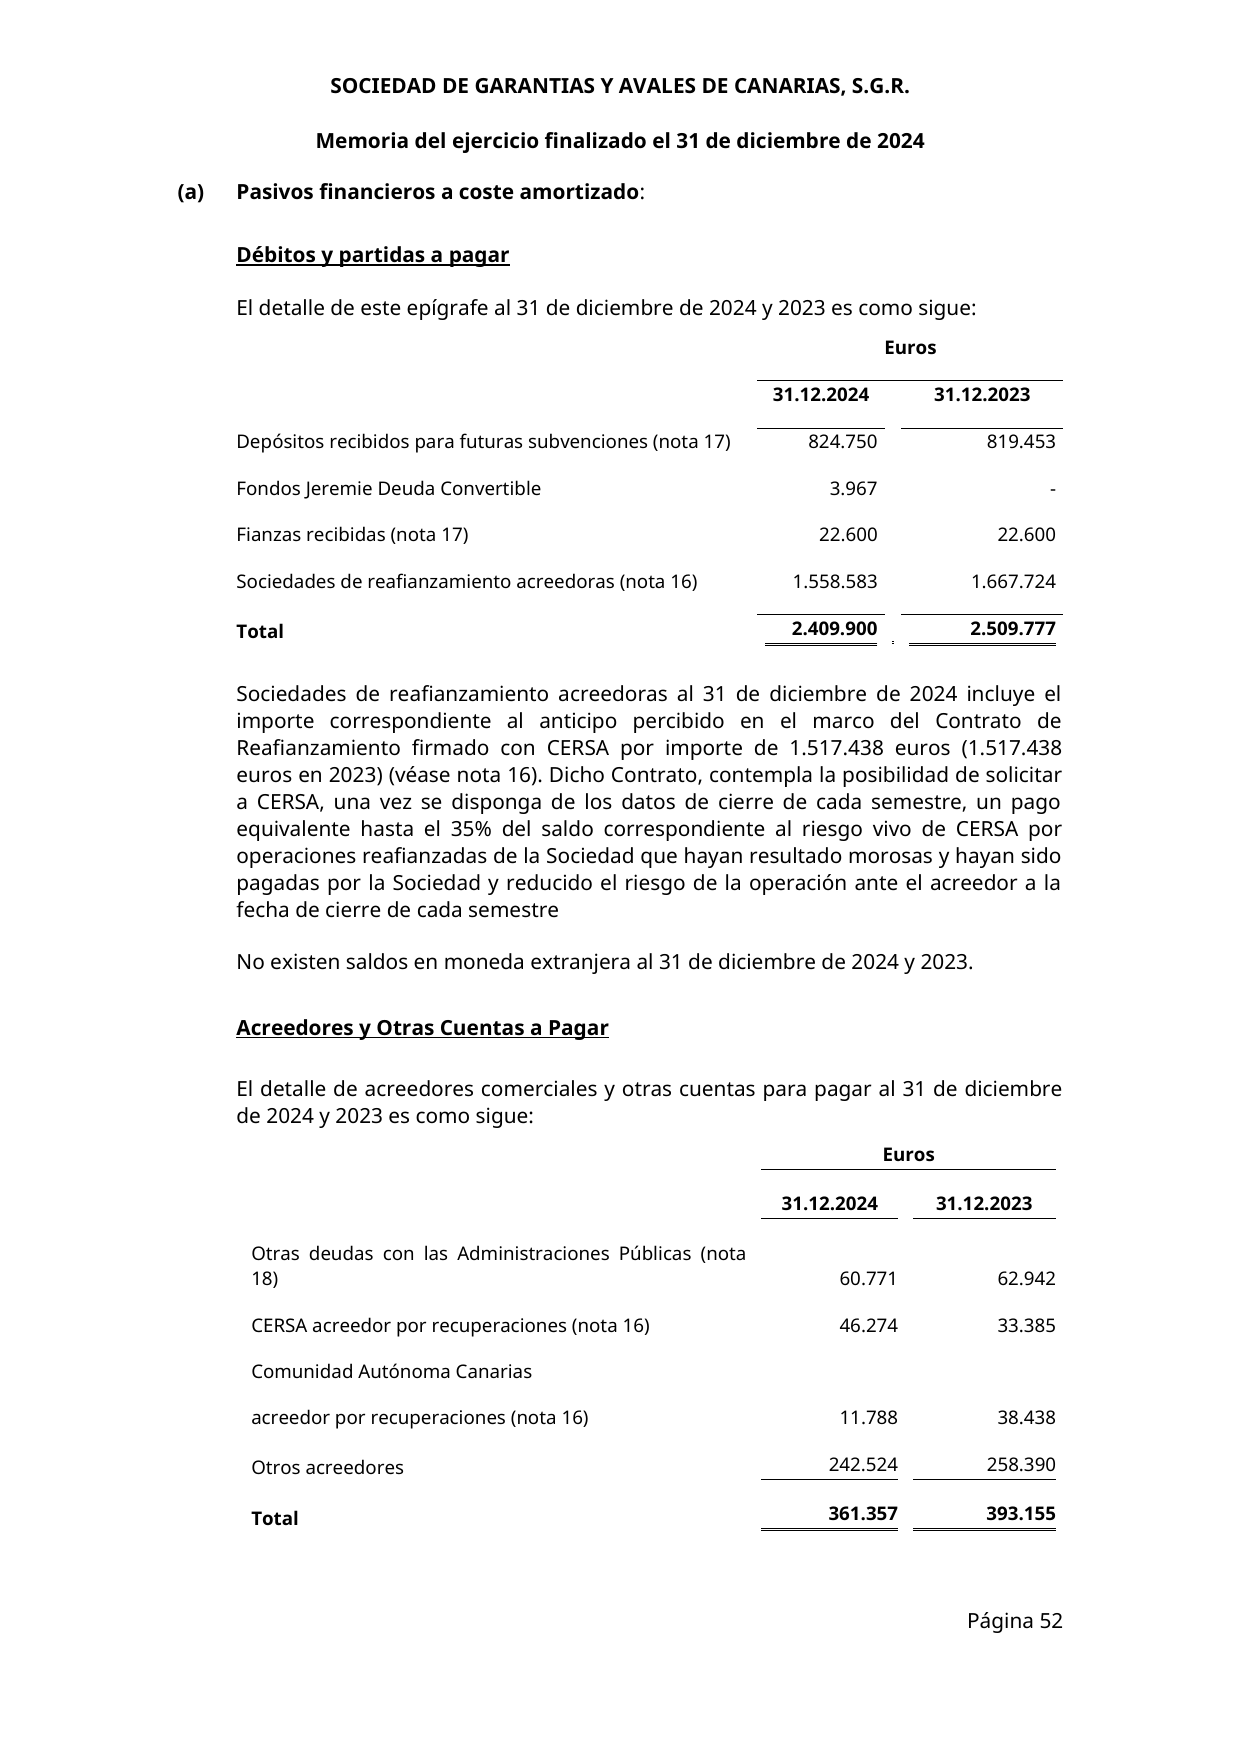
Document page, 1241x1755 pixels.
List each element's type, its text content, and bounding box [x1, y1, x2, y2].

table_cell Otras deudas con las Administraciones Públicas (nota 18) [207, 1240, 754, 1312]
table_cell [885, 475, 901, 522]
table_cell 2.509.777 [901, 615, 1063, 667]
table_cell [885, 568, 901, 614]
text El detalle de acreedores comerciales y otras cuentas para pagar al 31 de diciembre de 2024 y 2023 es como sigue: [236, 1074, 1063, 1129]
table_cell 361.357 [754, 1501, 905, 1552]
table_header Euros [754, 1141, 1063, 1191]
text Sociedades de reafianzamiento acreedoras al 31 de diciembre de 2024 incluye el importe correspondiente al anticipo percibido en el marco del Contrato de Reafianzamiento firmado con CERSA por importe de 1.517.438 euros (1.517.438 euros en 2023) (véase nota 16). Dicho Contrato, contempla la posibilidad de solicitar a CERSA, una vez se disponga de los datos de cierre de cada semestre, un pago equivalente hasta el 35% del saldo correspondiente al riesgo vivo de CERSA por operaciones reafianzadas de la Sociedad que hayan resultado morosas y hayan sido pagadas por la Sociedad y reducido el riesgo de la operación ante el acreedor a la fecha de cierre de cada semestre [236, 679, 1063, 923]
text (a) Pasivos financieros a coste amortizado: [177, 177, 1063, 206]
table_cell 31.12.2023 [905, 1191, 1063, 1240]
text Acreedores y Otras Cuentas a Pagar [236, 1013, 1063, 1041]
table_cell 1.558.583 [757, 568, 885, 614]
table_cell 33.385 [905, 1312, 1063, 1358]
text Débitos y partidas a pagar [236, 239, 1063, 268]
table_header Euros [757, 334, 1063, 380]
table_cell 62.942 [905, 1240, 1063, 1312]
table_cell 242.524 [754, 1451, 905, 1501]
table_cell Total [177, 614, 757, 667]
table_cell Comunidad Autónoma Canarias [207, 1358, 754, 1405]
table_cell 22.600 [901, 522, 1063, 568]
table_cell Total [207, 1501, 754, 1552]
table_cell Fianzas recibidas (nota 17) [177, 522, 757, 568]
table_cell [885, 381, 901, 428]
table_header [177, 334, 757, 380]
table_cell [177, 380, 757, 428]
text No existen saldos en moneda extranjera al 31 de diciembre de 2024 y 2023. [236, 948, 1063, 975]
table_cell 258.390 [905, 1451, 1063, 1501]
table_cell 11.788 [754, 1405, 905, 1451]
table_cell - [901, 475, 1063, 522]
table_cell [207, 1191, 754, 1240]
table_header [207, 1141, 754, 1191]
table_cell [885, 428, 901, 475]
table_cell 2.409.900 [757, 615, 885, 667]
table_cell [905, 1358, 1063, 1405]
table_cell Sociedades de reafianzamiento acreedoras (nota 16) [177, 568, 757, 614]
table_cell acreedor por recuperaciones (nota 16) [207, 1405, 754, 1451]
table_cell 22.600 [757, 522, 885, 568]
table_cell 46.274 [754, 1312, 905, 1358]
table_cell 31.12.2024 [754, 1191, 905, 1240]
table_cell 31.12.2023 [901, 381, 1063, 428]
table_cell 3.967 [757, 475, 885, 522]
table_cell [885, 614, 901, 667]
table_cell 31.12.2024 [757, 381, 885, 428]
table_cell Otros acreedores [207, 1451, 754, 1501]
table_cell Depósitos recibidos para futuras subvenciones (nota 17) [177, 428, 757, 475]
table_cell 393.155 [905, 1501, 1063, 1552]
table_cell [885, 522, 901, 568]
table_cell Fondos Jeremie Deuda Convertible [177, 475, 757, 522]
table_cell [754, 1358, 905, 1405]
table_cell 819.453 [901, 429, 1063, 475]
table_cell 1.667.724 [901, 568, 1063, 614]
table_cell 38.438 [905, 1405, 1063, 1451]
table_cell CERSA acreedor por recuperaciones (nota 16) [207, 1312, 754, 1358]
table_cell 60.771 [754, 1240, 905, 1312]
table_cell 824.750 [757, 429, 885, 475]
text El detalle de este epígrafe al 31 de diciembre de 2024 y 2023 es como sigue: [236, 293, 1063, 322]
